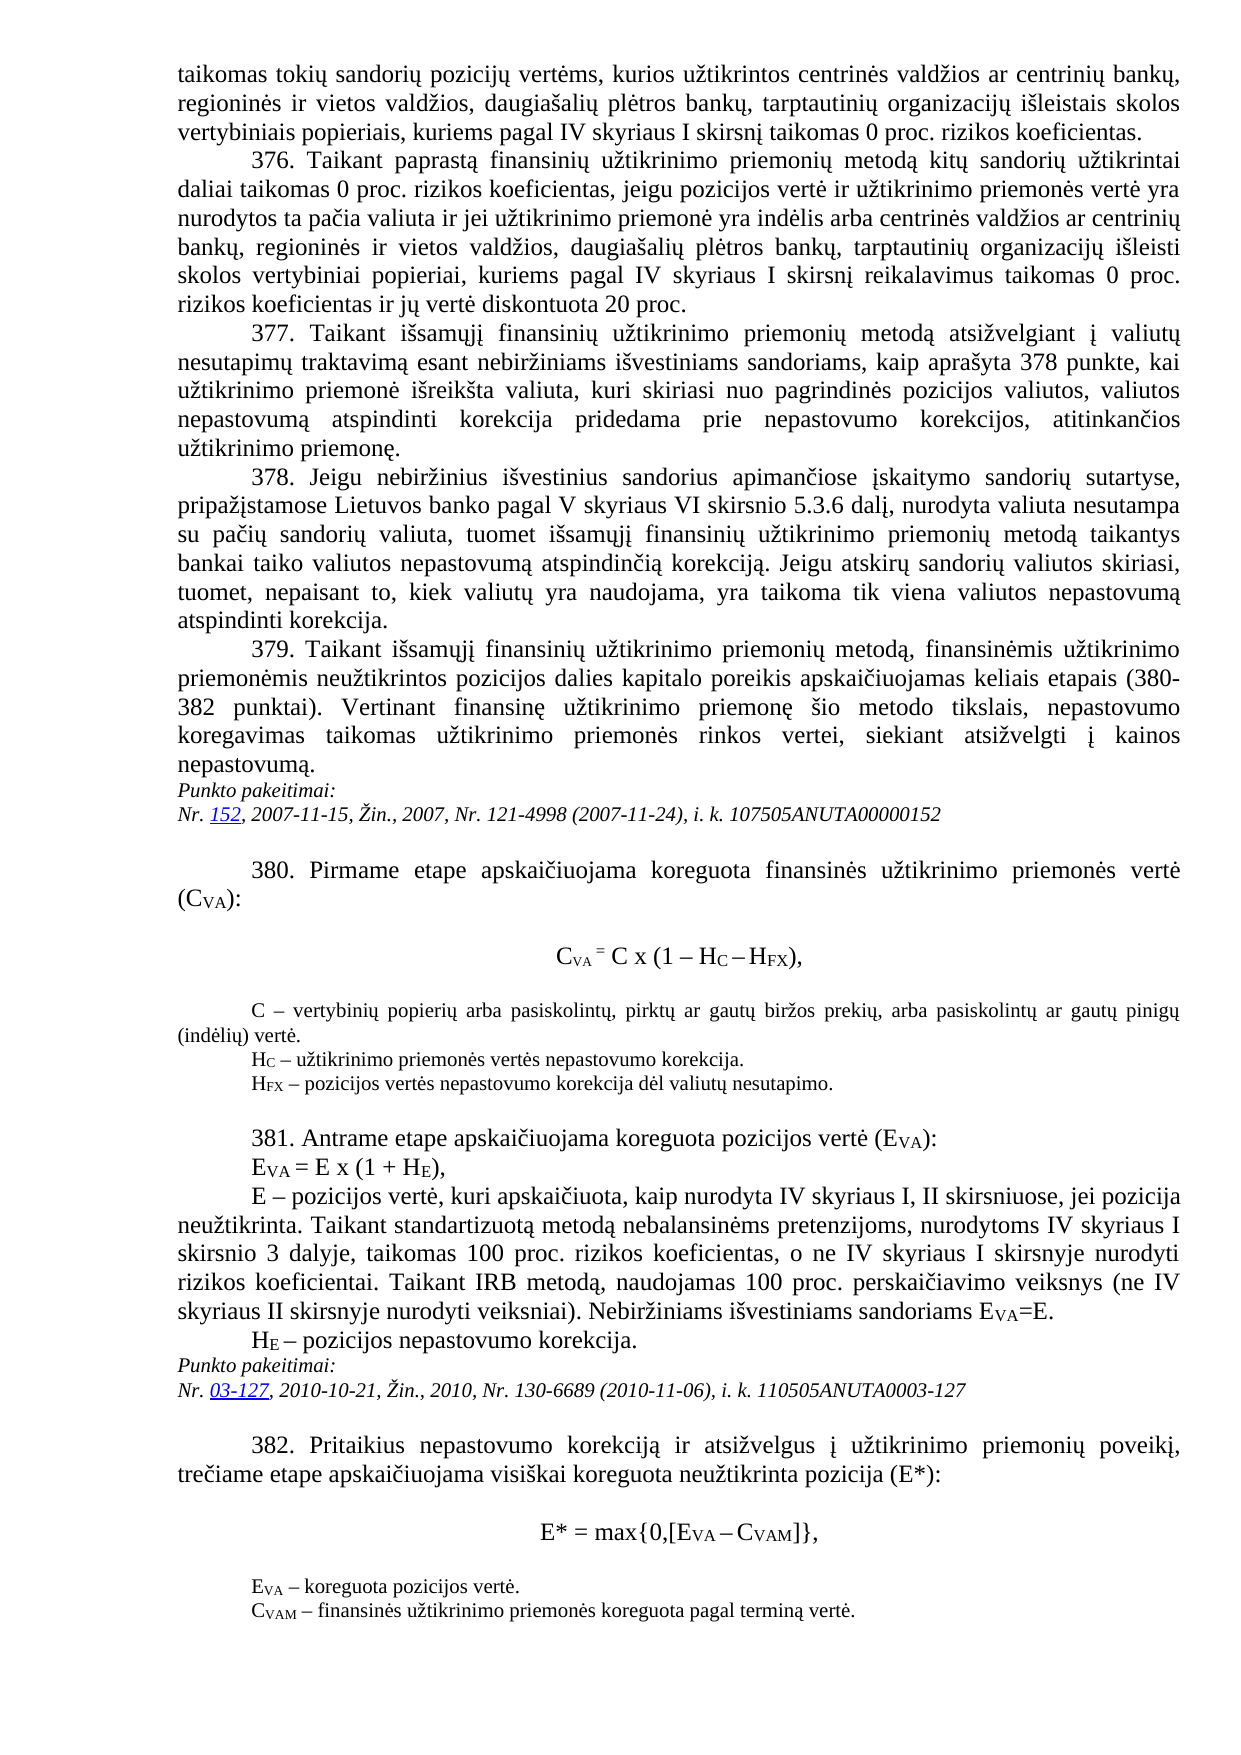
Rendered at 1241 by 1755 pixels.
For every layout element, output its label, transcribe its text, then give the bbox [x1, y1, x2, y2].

text Nr. 03-127, 2010-10-21, Žin., 2010, Nr. 130-6689 (2010-11-06), i. k. 110505ANUTA0003-127 [177, 1377, 1181, 1402]
text Nr. 152, 2007-11-15, Žin., 2007, Nr. 121-4998 (2007-11-24), i. k. 107505ANUTA00000152 [177, 802, 1181, 826]
text 378. Jeigu nebiržinius išvestinius sandorius apimančiose įskaitymo sandorių sutartyse, pripažįstamose Lietuvos banko pagal V skyriaus VI skirsnio 5.3.6 dalį, nurodyta valiuta nesutampa su pačių sandorių valiuta, tuomet išsamųjį finansinių užtikrinimo priemonių metodą taikantys bankai taiko valiutos nepastovumą atspindinčią korekciją. Jeigu atskirų sandorių valiutos skiriasi, tuomet, nepaisant to, kiek valiutų yra naudojama, yra taikoma tik viena valiutos nepastovumą atspindinti korekcija. [177, 462, 1181, 634]
text 380. Pirmame etape apskaičiuojama koreguota finansinės užtikrinimo priemonės vertė (CVA): [177, 855, 1181, 912]
text HE – pozicijos nepastovumo korekcija. [177, 1325, 1181, 1353]
text Punkto pakeitimai: [177, 778, 1181, 802]
text 379. Taikant išsamųjį finansinių užtikrinimo priemonių metodą, finansinėmis užtikrinimo priemonėmis neužtikrintos pozicijos dalies kapitalo poreikis apskaičiuojamas keliais etapais (380-382 punktai). Vertinant finansinę užtikrinimo priemonę šio metodo tikslais, nepastovumo koregavimas taikomas užtikrinimo priemonės rinkos vertei, siekiant atsižvelgti į kainos nepastovumą. [177, 634, 1181, 778]
text Cva = C x (1 – HC – HFX), [177, 941, 1181, 970]
text CVAM – finansinės užtikrinimo priemonės koreguota pagal terminą vertė. [177, 1598, 1181, 1622]
text E – pozicijos vertė, kuri apskaičiuota, kaip nurodyta IV skyriaus I, II skirsniuose, jei pozicija neužtikrinta. Taikant standartizuotą metodą nebalansinėms pretenzijoms, nurodytoms IV skyriaus I skirsnio 3 dalyje, taikomas 100 proc. rizikos koeficientas, o ne IV skyriaus I skirsnyje nurodyti rizikos koeficientai. Taikant IRB metodą, naudojamas 100 proc. perskaičiavimo veiksnys (ne IV skyriaus II skirsnyje nurodyti veiksniai). Nebiržiniams išvestiniams sandoriams EVA=E. [177, 1181, 1181, 1325]
text EVA – koreguota pozicijos vertė. [177, 1574, 1181, 1598]
text 381. Antrame etape apskaičiuojama koreguota pozicijos vertė (EVA): [177, 1123, 1181, 1152]
text E* = max{0,[EVA – CVAM]}, [177, 1517, 1181, 1545]
text 377. Taikant išsamųjį finansinių užtikrinimo priemonių metodą atsižvelgiant į valiutų nesutapimų traktavimą esant nebiržiniams išvestiniams sandoriams, kaip aprašyta 378 punkte, kai užtikrinimo priemonė išreikšta valiuta, kuri skiriasi nuo pagrindinės pozicijos valiutos, valiutos nepastovumą atspindinti korekcija pridedama prie nepastovumo korekcijos, atitinkančios užtikrinimo priemonę. [177, 318, 1181, 462]
text Punkto pakeitimai: [177, 1353, 1181, 1377]
text HFX – pozicijos vertės nepastovumo korekcija dėl valiutų nesutapimo. [177, 1071, 1181, 1095]
text taikomas tokių sandorių pozicijų vertėms, kurios užtikrintos centrinės valdžios ar centrinių bankų, regioninės ir vietos valdžios, daugiašalių plėtros bankų, tarptautinių organizacijų išleistais skolos vertybiniais popieriais, kuriems pagal IV skyriaus I skirsnį taikomas 0 proc. rizikos koeficientas. [177, 59, 1181, 145]
text 382. Pritaikius nepastovumo korekciją ir atsižvelgus į užtikrinimo priemonių poveikį, trečiame etape apskaičiuojama visiškai koreguota neužtikrinta pozicija (E*): [177, 1430, 1181, 1488]
text 376. Taikant paprastą finansinių užtikrinimo priemonių metodą kitų sandorių užtikrintai daliai taikomas 0 proc. rizikos koeficientas, jeigu pozicijos vertė ir užtikrinimo priemonės vertė yra nurodytos ta pačia valiuta ir jei užtikrinimo priemonė yra indėlis arba centrinės valdžios ar centrinių bankų, regioninės ir vietos valdžios, daugiašalių plėtros bankų, tarptautinių organizacijų išleisti skolos vertybiniai popieriai, kuriems pagal IV skyriaus I skirsnį reikalavimus taikomas 0 proc. rizikos koeficientas ir jų vertė diskontuota 20 proc. [177, 145, 1181, 318]
text HC – užtikrinimo priemonės vertės nepastovumo korekcija. [177, 1047, 1181, 1071]
text EVA = E x (1 + HE), [177, 1152, 1181, 1181]
text C – vertybinių popierių arba pasiskolintų, pirktų ar gautų biržos prekių, arba pasiskolintų ar gautų pinigų (indėlių) vertė. [177, 998, 1181, 1047]
